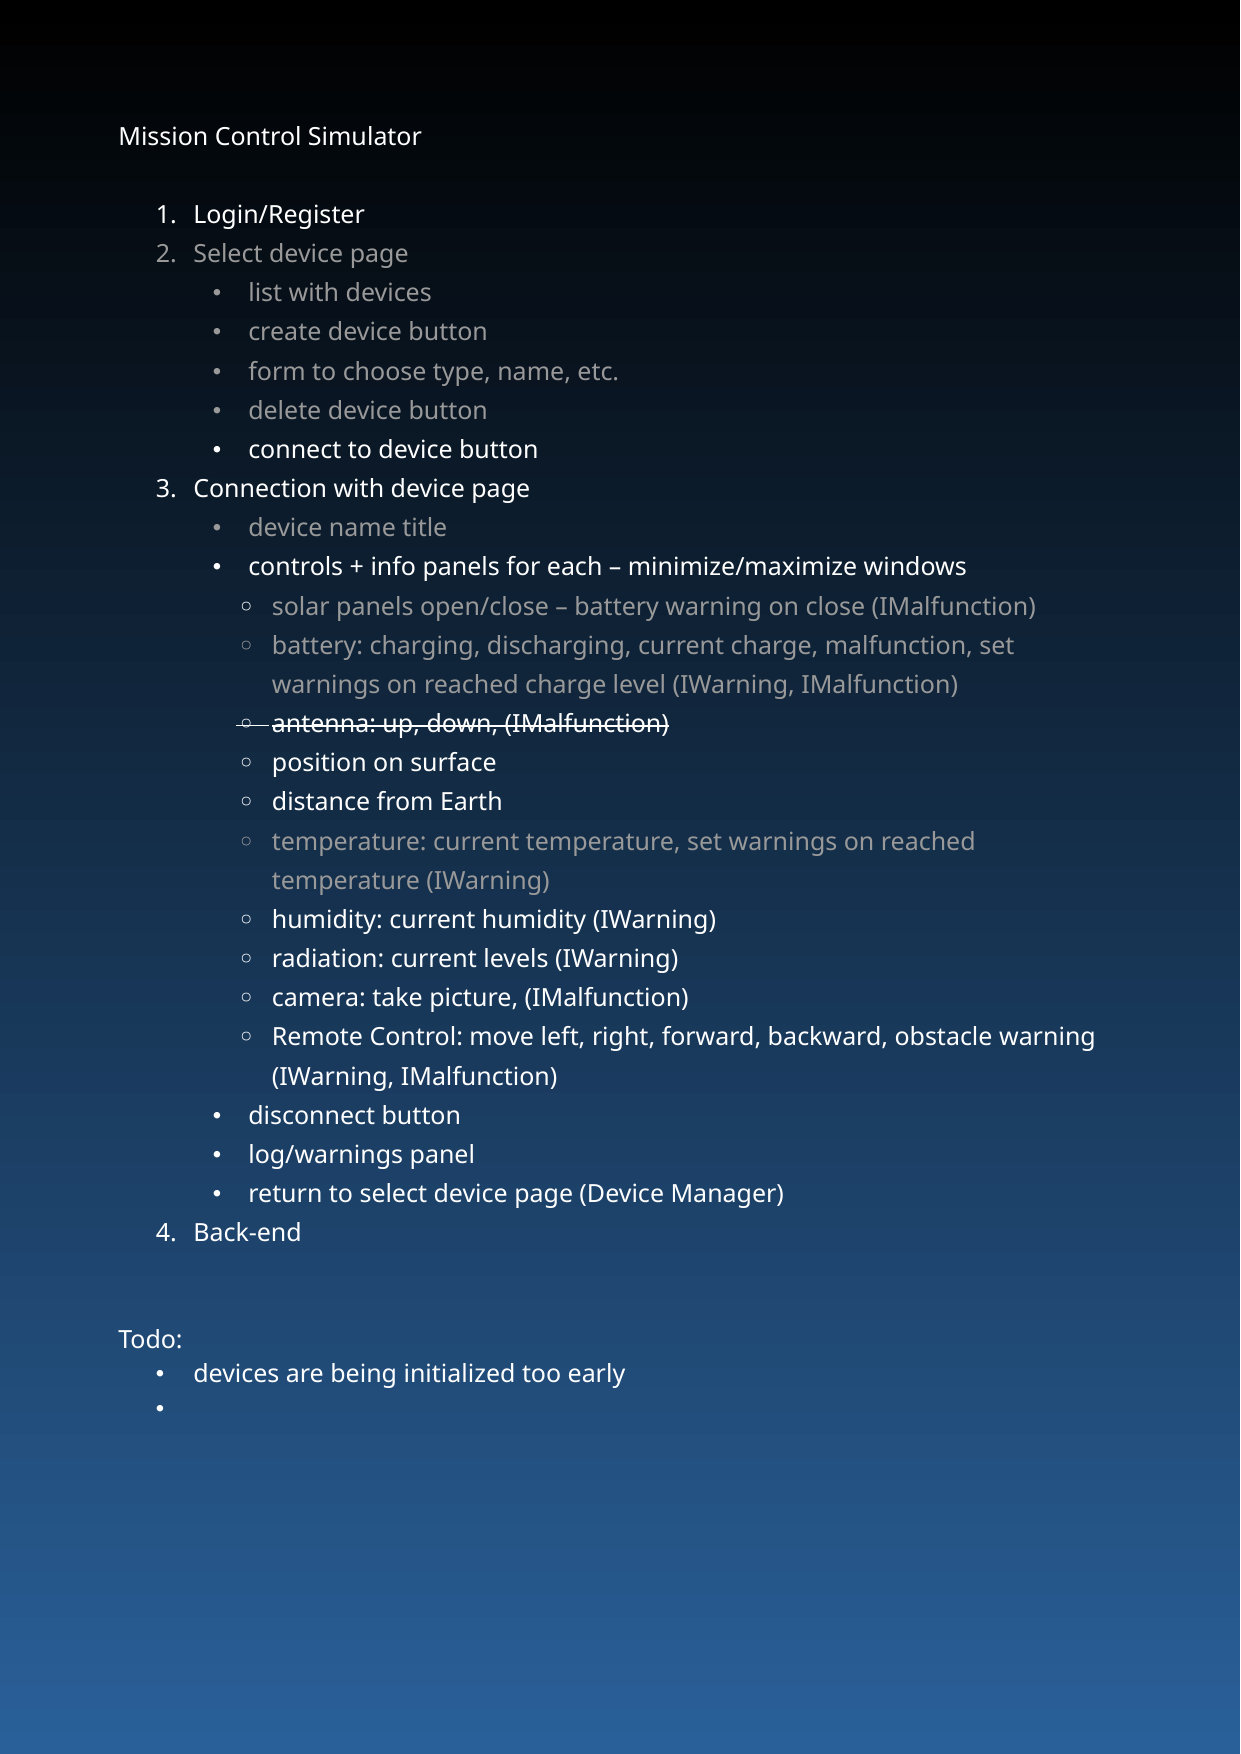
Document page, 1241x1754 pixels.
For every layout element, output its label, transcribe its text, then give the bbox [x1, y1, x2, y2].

list radiation: current levels (IWarning) [236, 941, 1122, 975]
list log/warnings panel [213, 1136, 1122, 1171]
list position on surface [236, 745, 1122, 779]
list battery: charging, discharging, current charge, malfunction, set warnings on reached charge level (IWarning, IMalfunction) [236, 627, 1122, 701]
list Back-end [156, 1215, 1122, 1249]
list device name title [213, 510, 1122, 544]
list Connection with device page [156, 471, 1122, 505]
list humidity: current humidity (IWarning) [236, 901, 1122, 936]
list connect to device button [213, 431, 1122, 466]
list camera: take picture, (IMalfunction) [236, 980, 1122, 1014]
list distance from Earth [236, 784, 1122, 818]
list solar panels open/close – battery warning on close (IMalfunction) [236, 588, 1122, 622]
list delete device button [213, 392, 1122, 426]
list disconnect button [213, 1097, 1122, 1131]
text Todo: [118, 1322, 1122, 1356]
list controls + info panels for each – minimize/maximize windows [213, 549, 1122, 583]
list Login/Register [156, 196, 1122, 231]
list create device button [213, 314, 1122, 348]
list antenna: up, down, (IMalfunction) [236, 706, 1122, 740]
list Remote Control: move left, right, forward, backward, obstacle warning (IWarning, IMalfunction) [236, 1019, 1122, 1092]
list devices are being initialized too early [156, 1356, 1122, 1390]
text Mission Control Simulator [118, 118, 1122, 152]
list temperature: current temperature, set warnings on reached temperature (IWarning) [236, 823, 1122, 896]
list list with devices [213, 275, 1122, 309]
list return to select device page (Device Manager) [213, 1176, 1122, 1210]
list Select device page [156, 236, 1122, 270]
list form to choose type, name, etc. [213, 353, 1122, 387]
